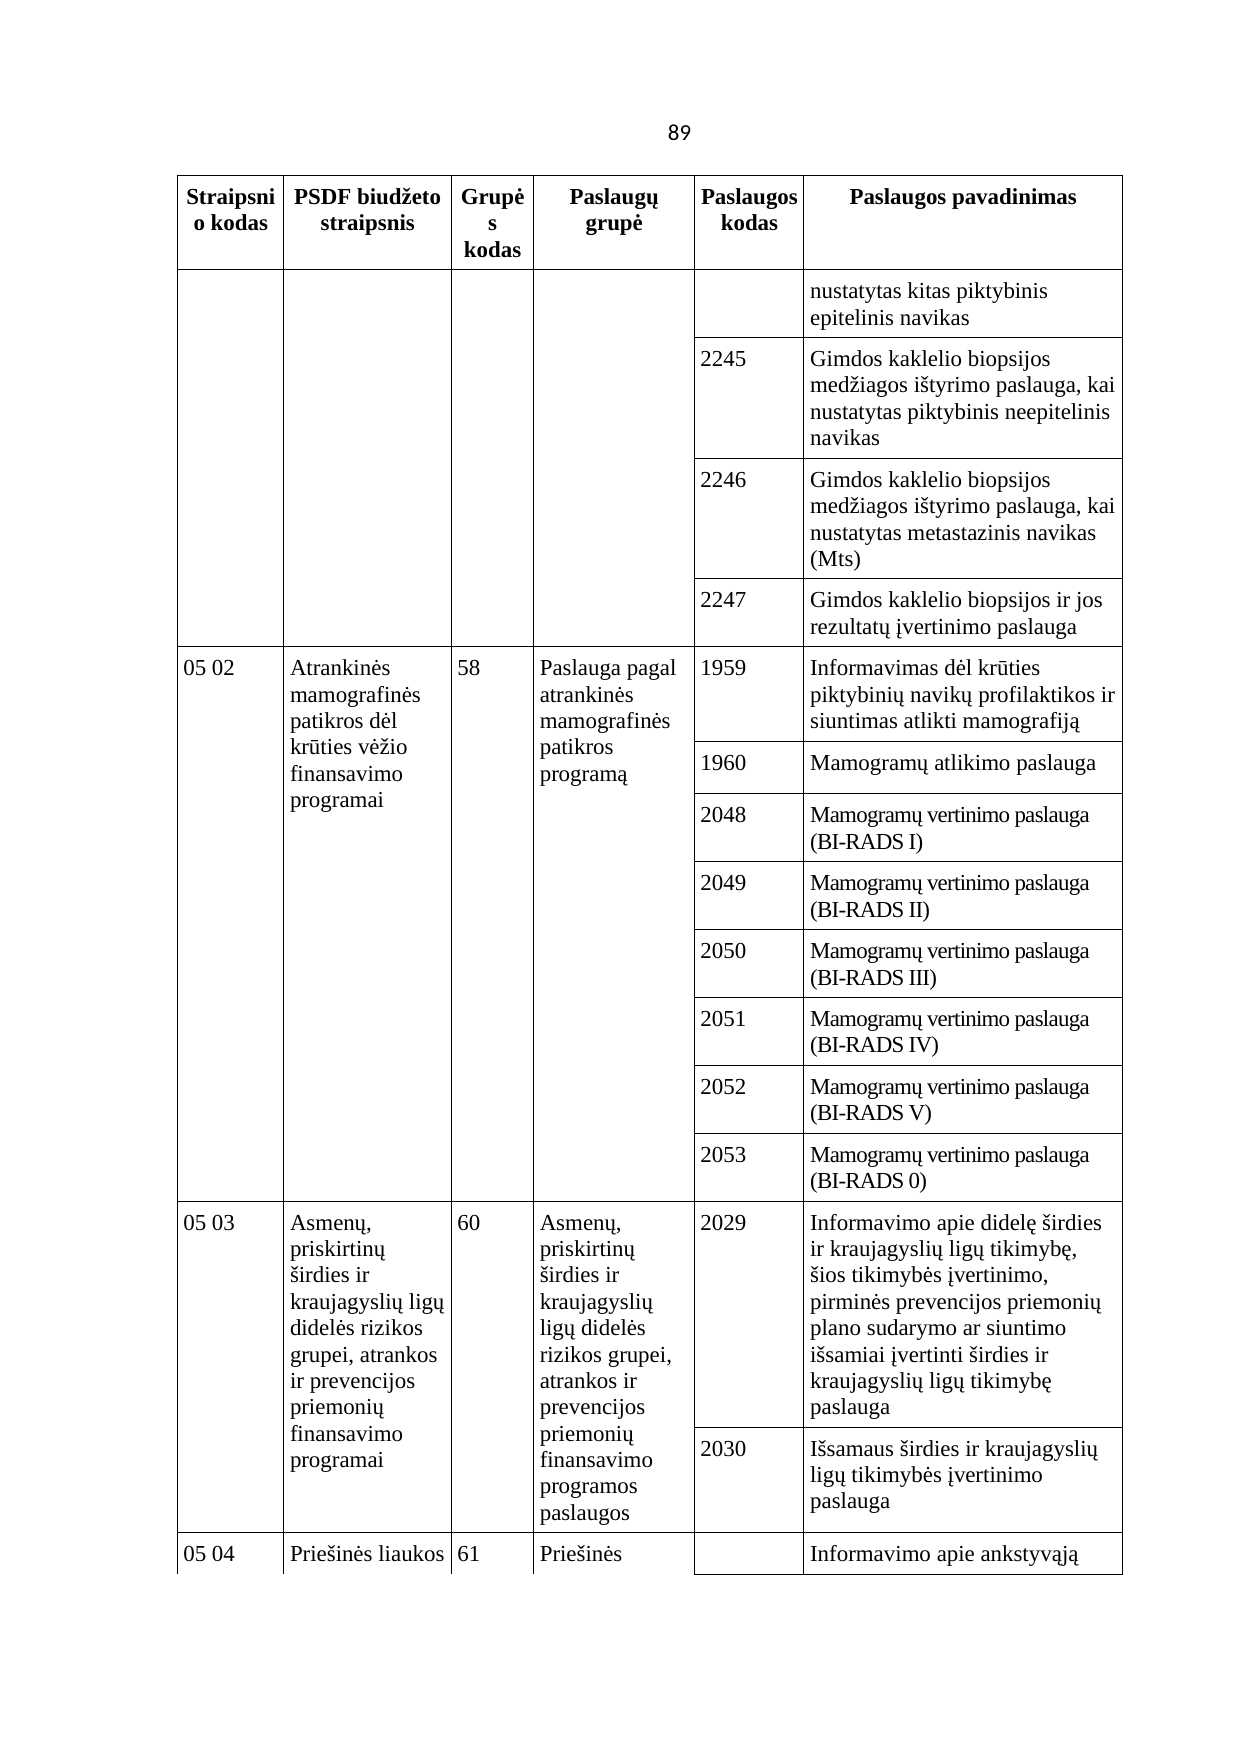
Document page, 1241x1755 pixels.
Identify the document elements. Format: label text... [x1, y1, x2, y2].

table_cell 2048 [695, 794, 803, 861]
table_cell Mamogramų vertinimo paslauga (BI-RADS I) [804, 794, 1122, 861]
table_cell [534, 861, 694, 929]
table_cell Asmenų, priskirtinų širdies ir kraujagyslių ligų didelės rizikos grupei, atrankos ir prevencijos priemonių finansavimo programos paslaugos [534, 1202, 694, 1532]
table_cell Gimdos kaklelio biopsijos ir jos rezultatų įvertinimo paslauga [804, 579, 1122, 646]
table_cell [284, 458, 451, 578]
table_cell Gimdos kaklelio biopsijos medžiagos ištyrimo paslauga, kai nustatytas piktybinis neepitelinis navikas [804, 338, 1122, 458]
table_cell Mamogramų atlikimo paslauga [804, 742, 1122, 793]
table_cell 61 [452, 1533, 533, 1574]
table_cell [178, 741, 283, 793]
table_cell 2245 [695, 338, 803, 458]
table_cell 05 03 [178, 1202, 283, 1427]
table_cell [534, 1133, 694, 1201]
table_cell [284, 1133, 451, 1201]
table_cell Gimdos kaklelio biopsijos medžiagos ištyrimo paslauga, kai nustatytas metastazinis navikas (Mts) [804, 459, 1122, 578]
table_cell 2049 [695, 862, 803, 929]
table_cell 2246 [695, 459, 803, 578]
table_cell [534, 270, 694, 337]
table_cell [452, 1065, 533, 1133]
table_cell [178, 458, 283, 578]
table_cell [452, 337, 533, 458]
table_cell Mamogramų vertinimo paslauga (BI-RADS 0) [804, 1134, 1122, 1201]
table_cell [695, 1533, 803, 1574]
table_cell [452, 861, 533, 929]
table_header PSDF biudžeto straipsnis [284, 176, 451, 269]
table_cell Mamogramų vertinimo paslauga (BI-RADS IV) [804, 998, 1122, 1065]
table_cell [452, 1133, 533, 1201]
table_cell 1959 [695, 647, 803, 741]
table_cell [452, 929, 533, 997]
table_cell 2053 [695, 1134, 803, 1201]
table_cell [178, 1427, 283, 1532]
table_cell 60 [452, 1202, 533, 1427]
table_cell [534, 337, 694, 458]
table_cell Priešinės liaukos [284, 1533, 451, 1574]
table_cell 2030 [695, 1428, 803, 1532]
table_cell [452, 578, 533, 646]
table_cell 05 02 [178, 647, 283, 741]
table_cell [178, 1065, 283, 1133]
table_cell Priešinės [534, 1533, 694, 1574]
table_cell [695, 270, 803, 337]
table_cell [534, 578, 694, 646]
table_cell Paslauga pagal atrankinės mamografinės patikros programą [534, 647, 694, 793]
table_header Grupės kodas [452, 176, 533, 269]
table_cell [284, 578, 451, 646]
table_cell 58 [452, 647, 533, 741]
table_cell Informavimo apie ankstyvąją [804, 1533, 1122, 1574]
table_cell [178, 997, 283, 1065]
table_cell [178, 270, 283, 337]
table_header Paslaugos kodas [695, 176, 803, 269]
table_cell [534, 1065, 694, 1133]
table_cell [284, 337, 451, 458]
table_cell [452, 1427, 533, 1532]
table_cell [178, 929, 283, 997]
table_cell [452, 997, 533, 1065]
table_cell Išsamaus širdies ir kraujagyslių ligų tikimybės įvertinimo paslauga [804, 1428, 1122, 1532]
table_cell [178, 578, 283, 646]
table_cell [284, 997, 451, 1065]
table_cell Mamogramų vertinimo paslauga (BI-RADS II) [804, 862, 1122, 929]
table_cell [284, 1065, 451, 1133]
table_cell 1960 [695, 742, 803, 793]
table_cell 2029 [695, 1202, 803, 1427]
table_cell [534, 458, 694, 578]
table_cell [452, 741, 533, 793]
table_cell [452, 793, 533, 861]
table_cell 05 04 [178, 1533, 283, 1574]
table_cell [178, 1133, 283, 1201]
table_cell [178, 861, 283, 929]
table_header Paslaugos pavadinimas [804, 176, 1122, 269]
table_cell 2050 [695, 930, 803, 997]
table_cell Mamogramų vertinimo paslauga (BI-RADS V) [804, 1066, 1122, 1133]
table_cell 2051 [695, 998, 803, 1065]
table_header Straipsnio kodas [178, 176, 283, 269]
table_cell Atrankinės mamografinės patikros dėl krūties vėžio finansavimo programai [284, 647, 451, 861]
table_cell nustatytas kitas piktybinis epitelinis navikas [804, 270, 1122, 337]
table_cell [452, 270, 533, 337]
table_cell Asmenų, priskirtinų širdies ir kraujagyslių ligų didelės rizikos grupei, atrankos ir prevencijos priemonių finansavimo programai [284, 1202, 451, 1532]
table_cell [284, 270, 451, 337]
table_cell [534, 793, 694, 861]
table_cell [178, 793, 283, 861]
table_cell Mamogramų vertinimo paslauga (BI-RADS III) [804, 930, 1122, 997]
table_cell [284, 861, 451, 929]
table_cell [534, 929, 694, 997]
table_cell Informavimo apie didelę širdies ir kraujagyslių ligų tikimybę, šios tikimybės įvertinimo, pirminės prevencijos priemonių plano sudarymo ar siuntimo išsamiai įvertinti širdies ir kraujagyslių ligų tikimybę paslauga [804, 1202, 1122, 1427]
table_cell Informavimas dėl krūties piktybinių navikų profilaktikos ir siuntimas atlikti mamografiją [804, 647, 1122, 741]
table_cell [284, 929, 451, 997]
table_cell [178, 337, 283, 458]
table_cell 2247 [695, 579, 803, 646]
table_cell [534, 997, 694, 1065]
table_cell 2052 [695, 1066, 803, 1133]
table_cell [452, 458, 533, 578]
table_header Paslaugų grupė [534, 176, 694, 269]
